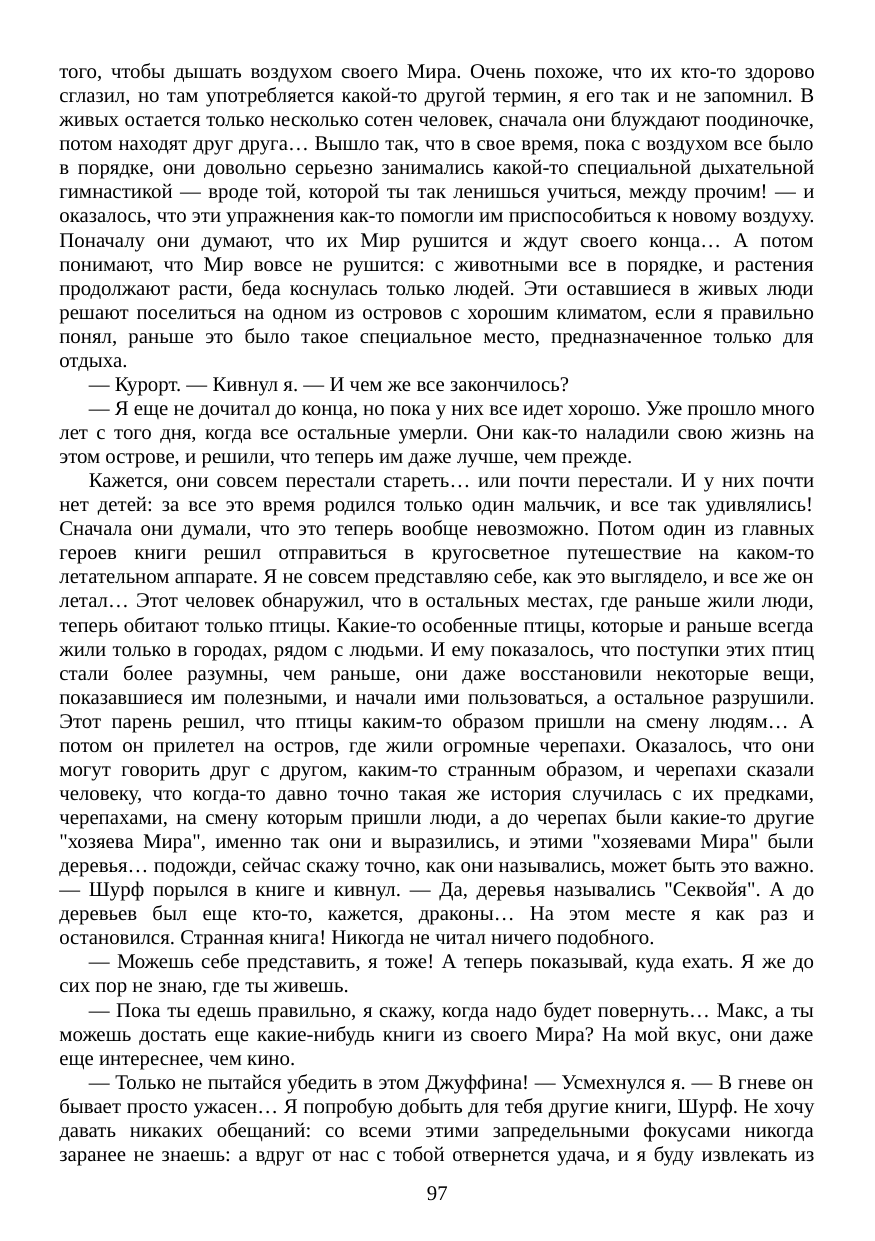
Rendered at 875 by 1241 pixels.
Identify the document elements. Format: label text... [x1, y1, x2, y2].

text — Можешь себе представить, я тоже! А теперь показывай, куда ехать. Я же до сих пор не знаю, где ты живешь. [59, 949, 815, 997]
text Кажется, они совсем перестали стареть… или почти перестали. И у них почти нет детей: за все это время родился только один мальчик, и все так удивлялись! Сначала они думали, что это теперь вообще невозможно. Потом один из главных героев книги решил отправиться в кругосветное путешествие на каком-то летательном аппарате. Я не совсем представляю себе, как это выглядело, и все же он летал… Этот человек обнаружил, что в остальных местах, где раньше жили люди, теперь обитают только птицы. Какие-то особенные птицы, которые и раньше всегда жили только в городах, рядом с людьми. И ему показалось, что поступки этих птиц стали более разумны, чем раньше, они даже восстановили некоторые вещи, показавшиеся им полезными, и начали ими пользоваться, а остальное разрушили. Этот парень решил, что птицы каким-то образом пришли на смену людям… А потом он прилетел на остров, где жили огромные черепахи. Оказалось, что они могут говорить друг с другом, каким-то странным образом, и черепахи сказали человеку, что когда-то давно точно такая же история случилась с их предками, черепахами, на смену которым пришли люди, а до черепах были какие-то другие "хозяева Мира", именно так они и выразились, и этими "хозяевами Мира" были деревья… подожди, сейчас скажу точно, как они назывались, может быть это важно. — Шурф порылся в книге и кивнул. — Да, деревья назывались "Секвойя". А до деревьев был еще кто-то, кажется, драконы… На этом месте я как раз и остановился. Странная книга! Никогда не читал ничего подобного. [59, 468, 815, 949]
text — Я еще не дочитал до конца, но пока у них все идет хорошо. Уже прошло много лет с того дня, когда все остальные умерли. Они как-то наладили свою жизнь на этом острове, и решили, что теперь им даже лучше, чем прежде. [59, 396, 815, 468]
text того, чтобы дышать воздухом своего Мира. Очень похоже, что их кто-то здорово сглазил, но там употребляется какой-то другой термин, я его так и не запомнил. В живых остается только несколько сотен человек, сначала они блуждают поодиночке, потом находят друг друга… Вышло так, что в свое время, пока с воздухом все было в порядке, они довольно серьезно занимались какой-то специальной дыхательной гимнастикой — вроде той, которой ты так ленишься учиться, между прочим! — и оказалось, что эти упражнения как-то помогли им приспособиться к новому воздуху. Поначалу они думают, что их Мир рушится и ждут своего конца… А потом понимают, что Мир вовсе не рушится: с животными все в порядке, и растения продолжают расти, беда коснулась только людей. Эти оставшиеся в живых люди решают поселиться на одном из островов с хорошим климатом, если я правильно понял, раньше это было такое специальное место, предназначенное только для отдыха. [59, 59, 815, 372]
text — Только не пытайся убедить в этом Джуффина! — Усмехнулся я. — В гневе он бывает просто ужасен… Я попробую добыть для тебя другие книги, Шурф. Не хочу давать никаких обещаний: со всеми этими запредельными фокусами никогда заранее не знаешь: а вдруг от нас с тобой отвернется удача, и я буду извлекать из [59, 1070, 815, 1166]
text — Пока ты едешь правильно, я скажу, когда надо будет повернуть… Макс, а ты можешь достать еще какие-нибудь книги из своего Мира? На мой вкус, они даже еще интереснее, чем кино. [59, 997, 815, 1070]
text — Курорт. — Кивнул я. — И чем же все закончилось? [59, 372, 815, 396]
